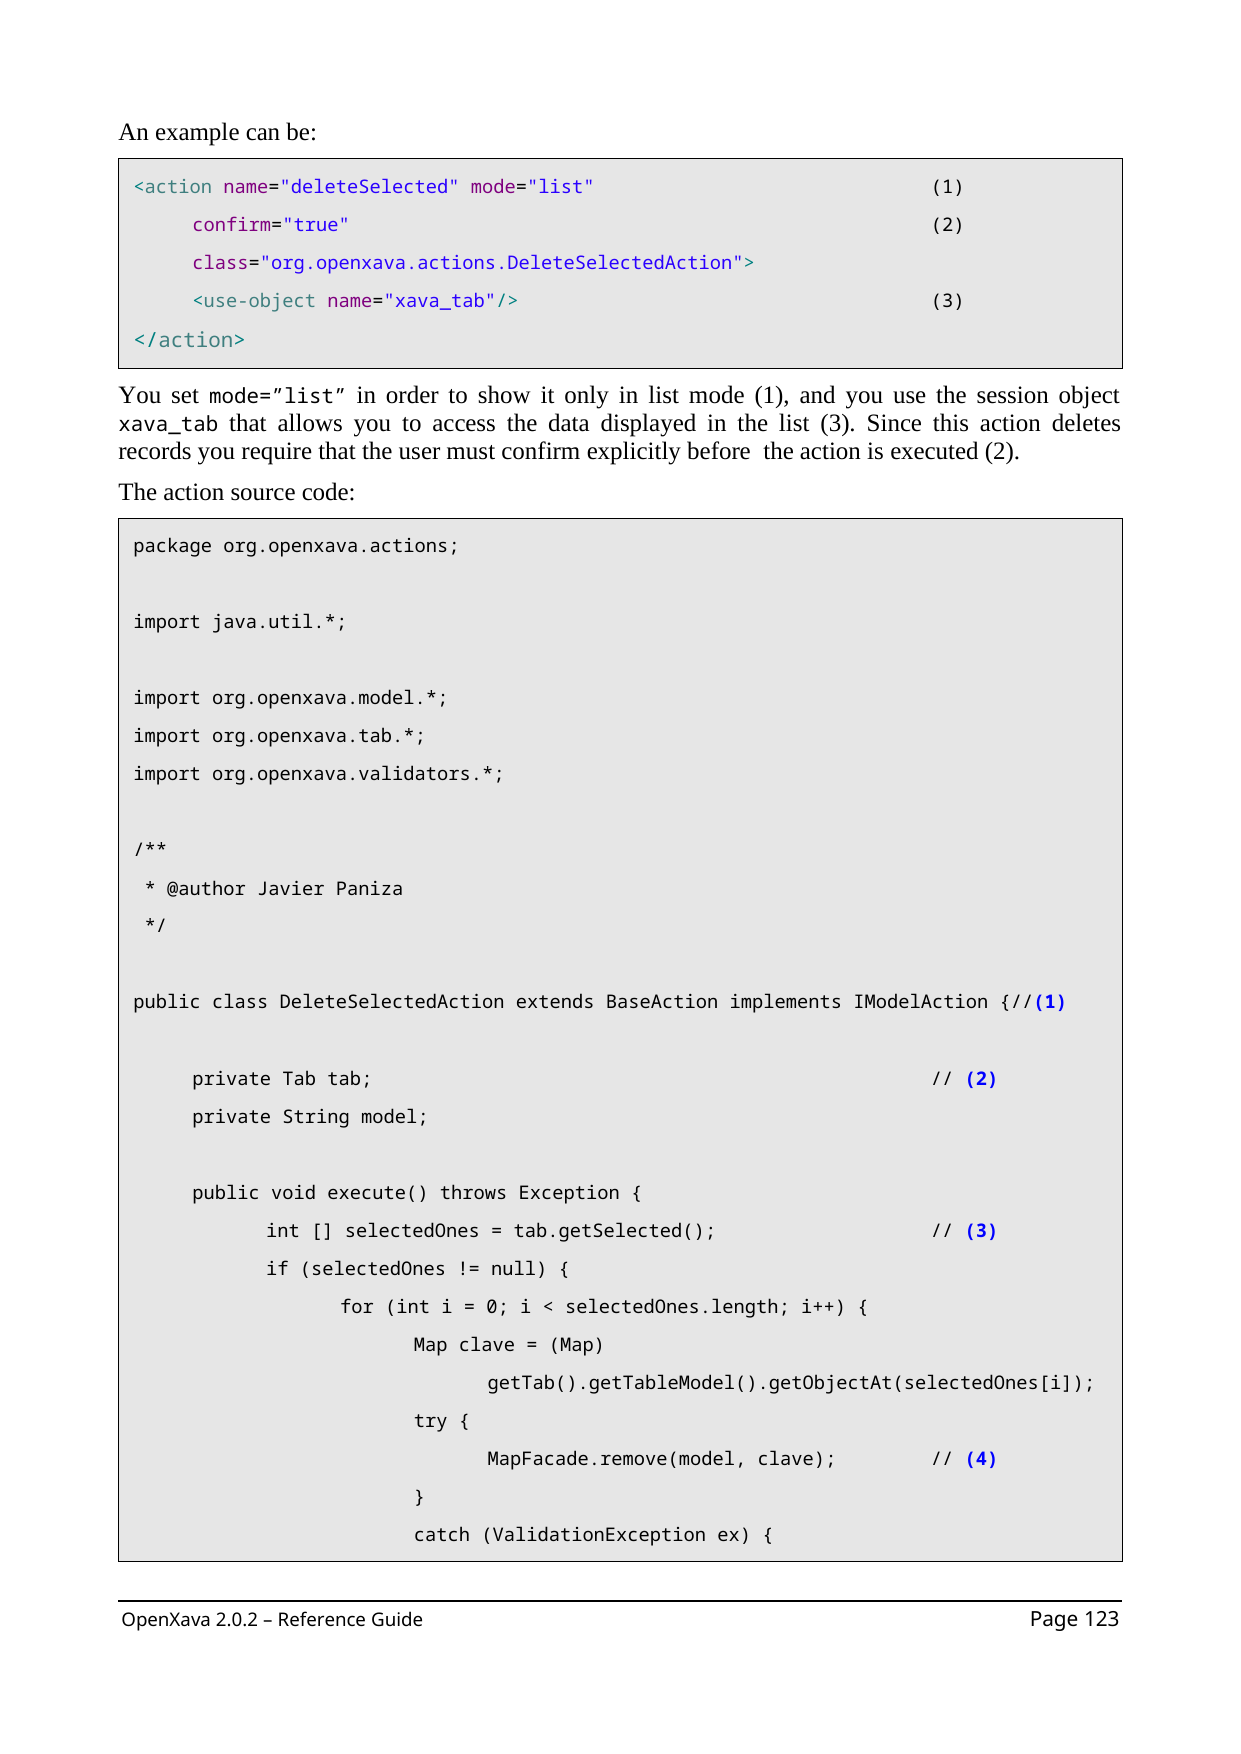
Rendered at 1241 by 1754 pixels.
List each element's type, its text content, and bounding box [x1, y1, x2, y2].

text public class DeleteSelectedAction extends BaseAction implements IModelAction {//(1) [119, 974, 1122, 1012]
text public void execute() throws Exception { [119, 1164, 1122, 1202]
text class="org.openxava.actions.DeleteSelectedAction"> [119, 234, 1122, 272]
text if (selectedOnes != null) { [119, 1240, 1122, 1278]
text /** [119, 822, 1122, 860]
text package org.openxava.actions; [119, 519, 1122, 556]
text The action source code: [118, 478, 1122, 505]
text private String model; [119, 1088, 1122, 1126]
text } [119, 1468, 1122, 1506]
text Map clave = (Map) [119, 1316, 1122, 1354]
text </action> [119, 310, 1122, 368]
text catch (ValidationException ex) { [119, 1506, 1122, 1561]
text confirm="true" (2) [119, 196, 1122, 234]
text * @author Javier Paniza [119, 860, 1122, 898]
text An example can be: [118, 118, 1122, 146]
text import java.util.*; [119, 594, 1122, 632]
text You set mode=”list” in order to show it only in list mode (1), and you use the session object xava_tab that allows you to access the data displayed in the list (3). Since this action deletes records you require that the user must confirm explicitly before the action is executed (2). [118, 381, 1122, 465]
text for (int i = 0; i < selectedOnes.length; i++) { [119, 1278, 1122, 1316]
text getTab().getTableModel().getObjectAt(selectedOnes[i]); [119, 1354, 1122, 1392]
text private Tab tab; // (2) [119, 1050, 1122, 1088]
text MapFacade.remove(model, clave); // (4) [119, 1430, 1122, 1468]
text import org.openxava.validators.*; [119, 746, 1122, 784]
text try { [119, 1392, 1122, 1430]
text import org.openxava.tab.*; [119, 708, 1122, 746]
text import org.openxava.model.*; [119, 670, 1122, 708]
text <use-object name="xava_tab"/> (3) [119, 272, 1122, 310]
text <action name="deleteSelected" mode="list" (1) [119, 159, 1122, 196]
text */ [119, 898, 1122, 936]
text int [] selectedOnes = tab.getSelected(); // (3) [119, 1202, 1122, 1240]
